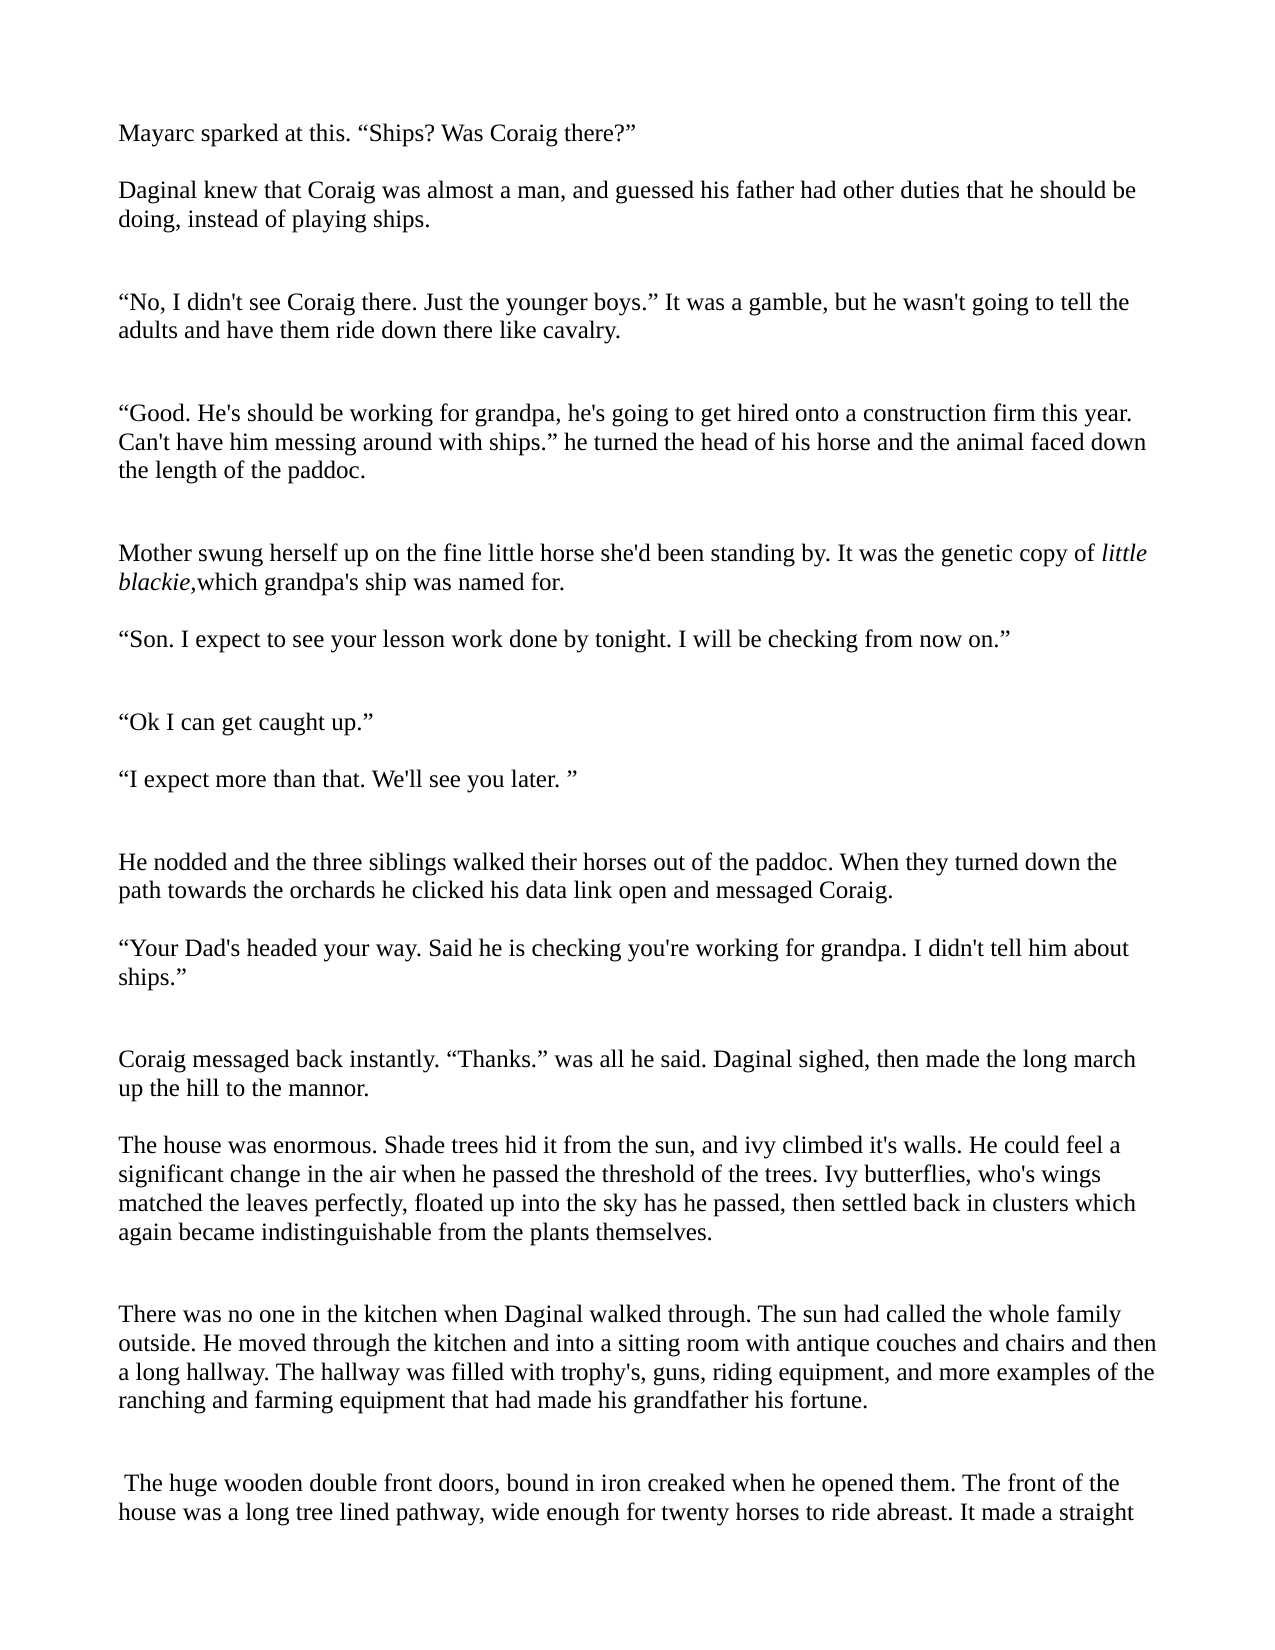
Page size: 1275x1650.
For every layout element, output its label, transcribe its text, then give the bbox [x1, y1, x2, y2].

text Mayarc sparked at this. “Ships? Was Coraig there?” Daginal knew that Coraig was almost a man, and guessed his father had other duties that he should be doing, instead of playing ships. [118, 118, 1157, 233]
text Mother swung herself up on the fine little horse she'd been standing by. It was the genetic copy of little blackie,which grandpa's ship was named for. “Son. I expect to see your lesson work done by tonight. I will be checking from now on.” [118, 538, 1157, 653]
text “Ok I can get caught up.” “I expect more than that. We'll see you later. ” [118, 707, 1157, 793]
text He nodded and the three siblings walked their horses out of the paddoc. When they turned down the path towards the orchards he clicked his data link open and messaged Coraig. “Your Dad's headed your way. Said he is checking you're working for grandpa. I didn't tell him about ships.” [118, 847, 1157, 991]
text There was no one in the kitchen when Daginal walked through. The sun had called the whole family outside. He moved through the kitchen and into a sitting room with antique couches and chairs and then a long hallway. The hallway was filled with trophy's, guns, riding equipment, and more examples of the ranching and farming equipment that had made his grandfather his fortune. [118, 1299, 1157, 1414]
text Coraig messaged back instantly. “Thanks.” was all he said. Daginal sighed, then made the long march up the hill to the mannor. The house was enormous. Shade trees hid it from the sun, and ivy climbed it's walls. He could feel a significant change in the air when he passed the threshold of the trees. Ivy butterflies, who's wings matched the leaves perfectly, floated up into the sky has he passed, then settled back in clusters which again became indistinguishable from the plants themselves. [118, 1044, 1157, 1246]
text “No, I didn't see Coraig there. Just the younger boys.” It was a gamble, but he wasn't going to tell the adults and have them ride down there like cavalry. [118, 287, 1157, 344]
text “Good. He's should be working for grandpa, he's going to get hired onto a construction firm this year. Can't have him messing around with ships.” he turned the head of his horse and the animal faced down the length of the paddoc. [118, 398, 1157, 484]
text The huge wooden double front doors, bound in iron creaked when he opened them. The front of the house was a long tree lined pathway, wide enough for twenty horses to ride abreast. It made a straight [118, 1468, 1157, 1526]
